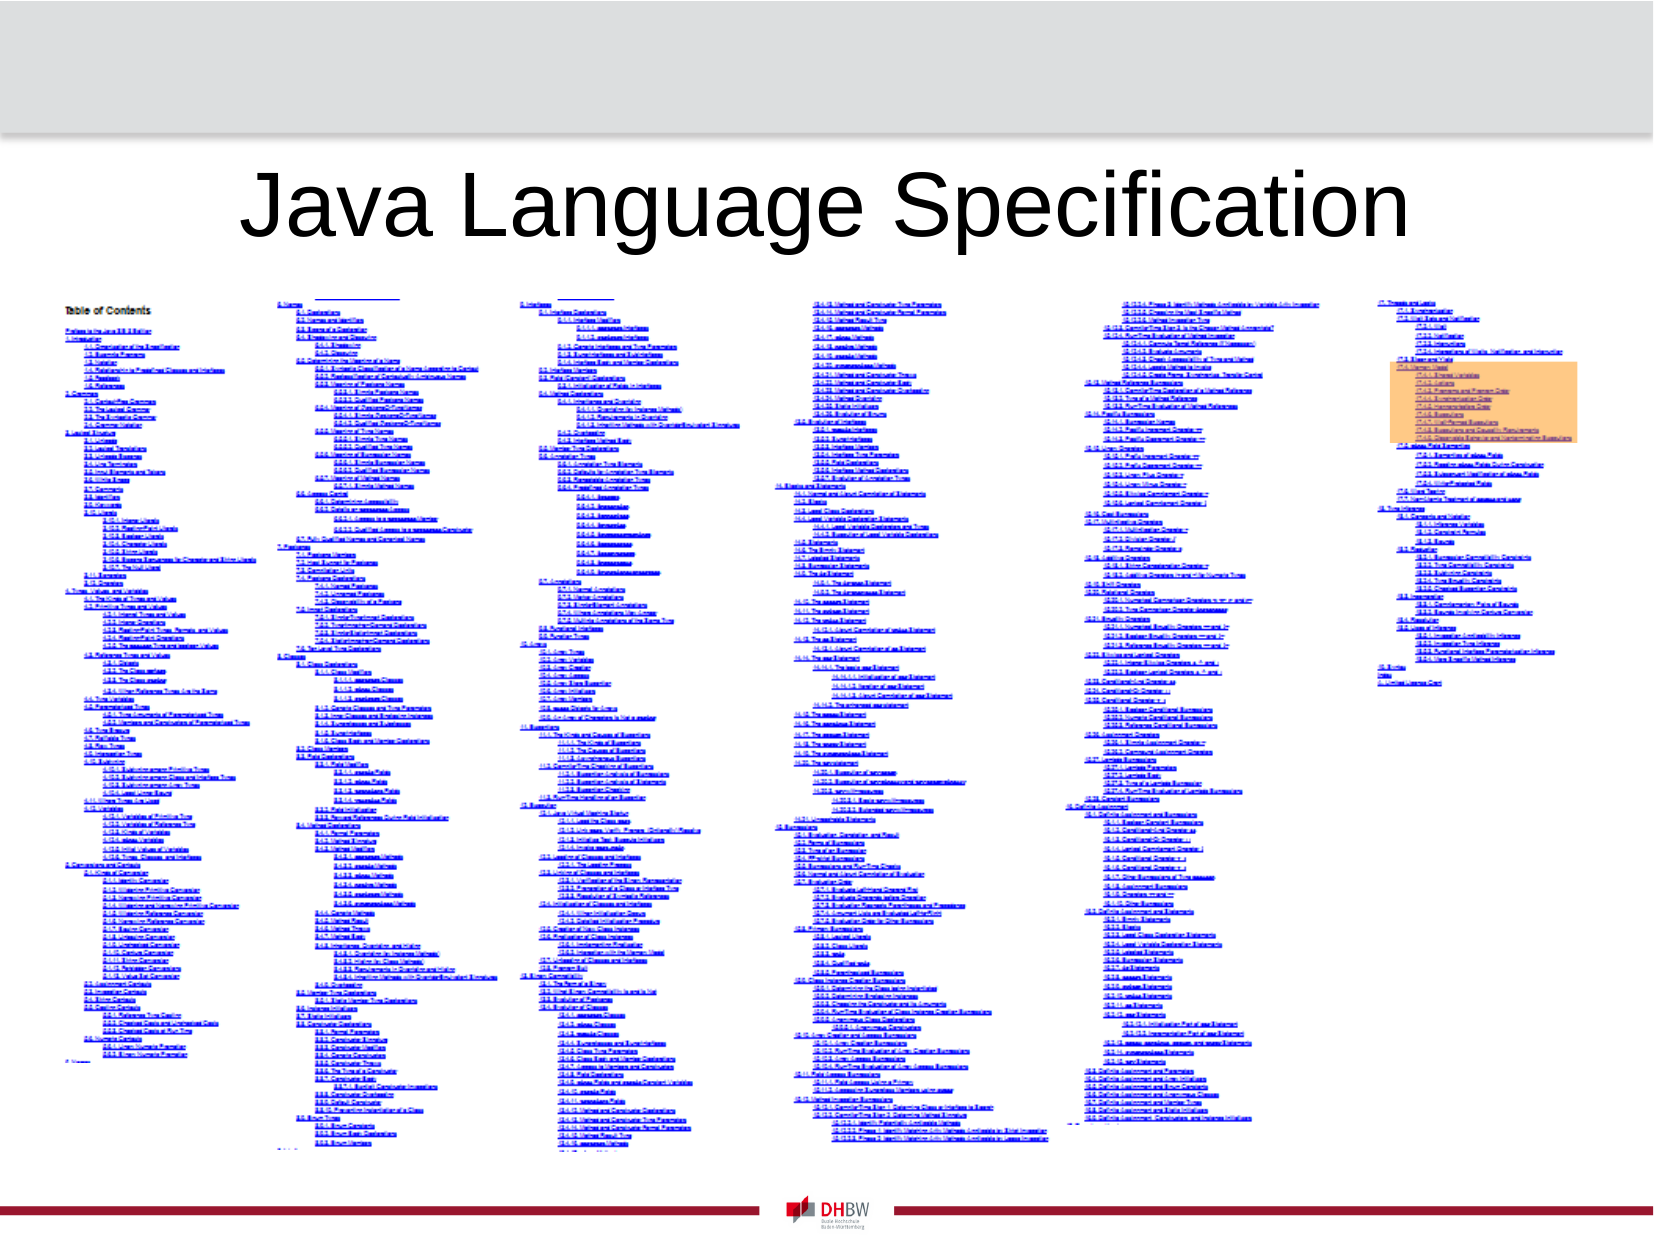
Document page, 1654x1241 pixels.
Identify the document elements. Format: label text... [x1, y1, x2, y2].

text_box [1389, 361, 1578, 443]
title Java Language Specification [82, 49, 1571, 257]
picture [0, 1, 1654, 1237]
